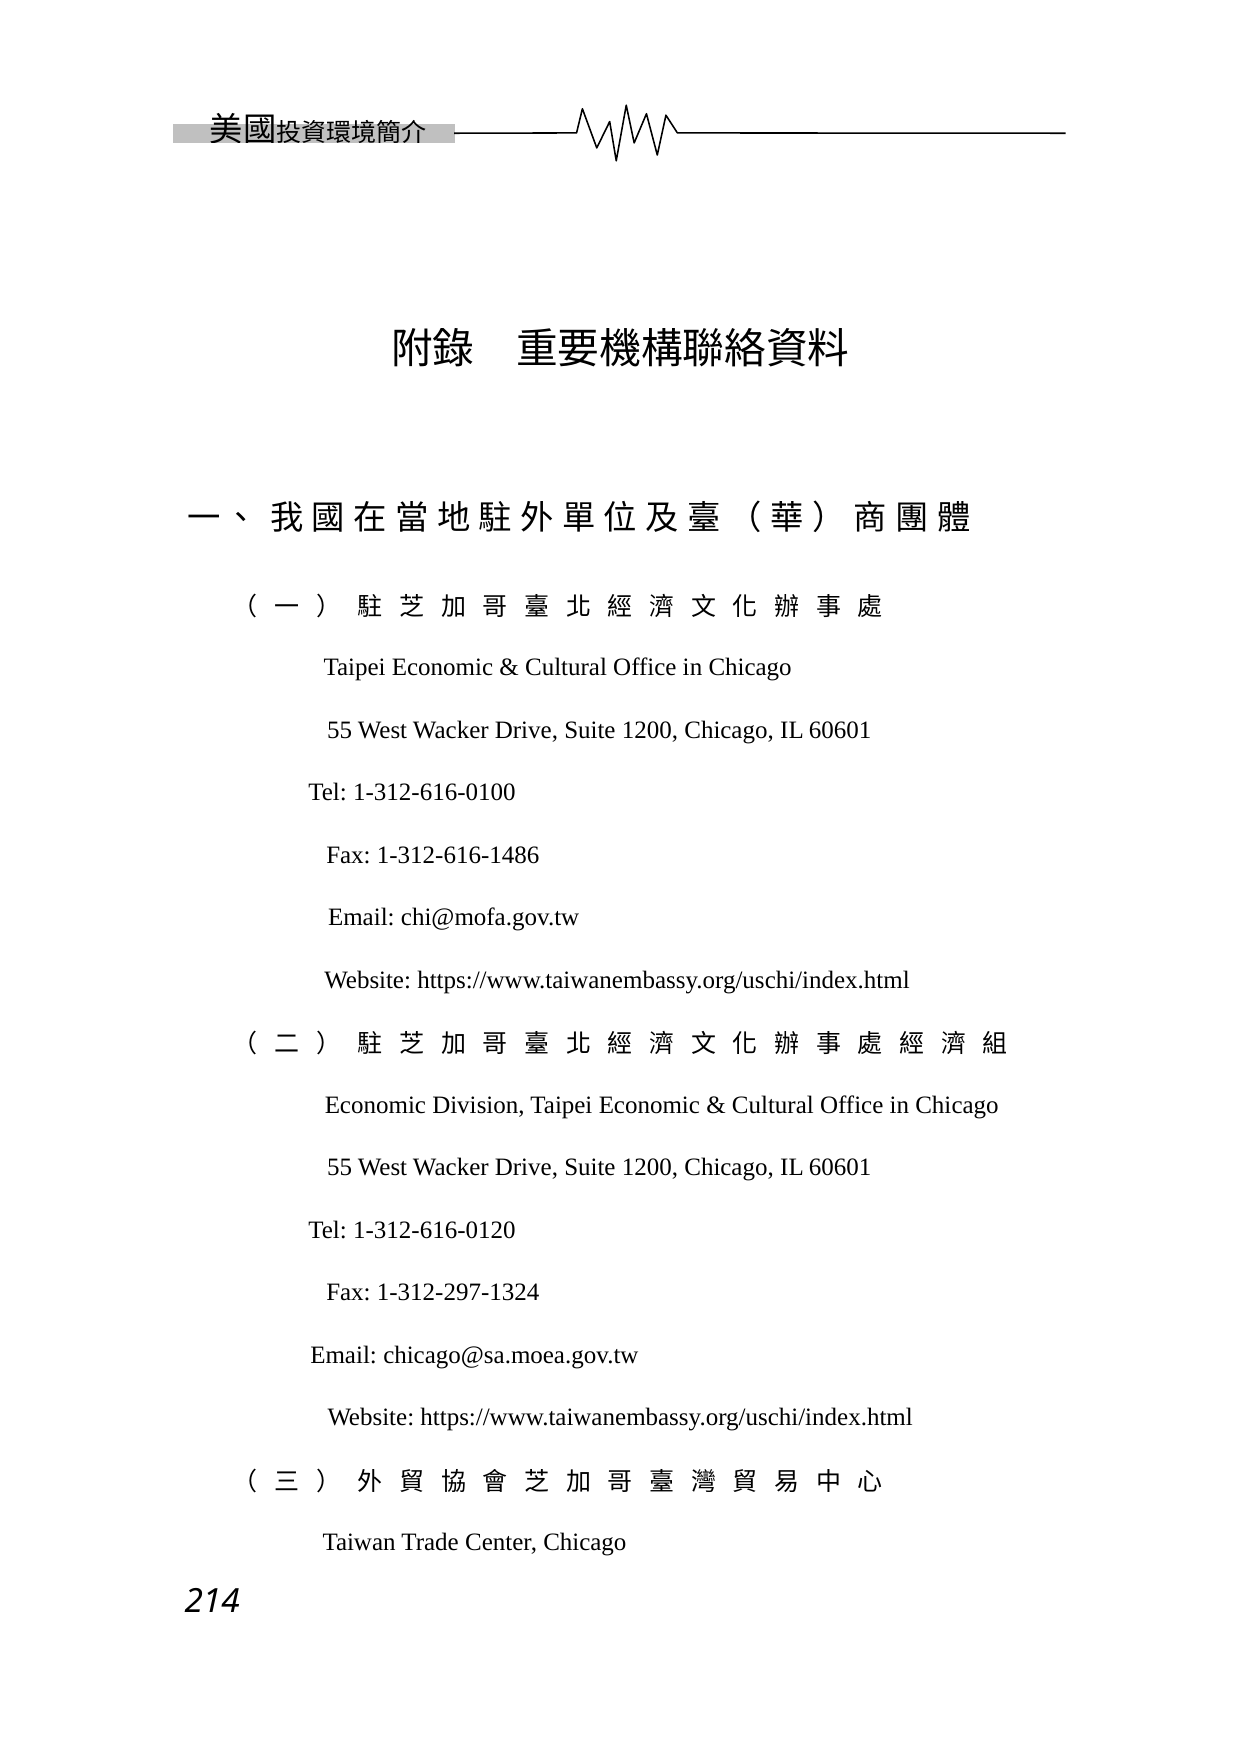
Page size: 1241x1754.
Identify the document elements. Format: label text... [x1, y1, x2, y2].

text Fax: 1-312-616-1486 [281, 813, 1058, 875]
text Email: chicago@sa.moea.gov.tw [281, 1313, 1058, 1375]
text （二）駐芝加哥臺北經濟文化辦事處經濟組 [207, 1000, 1058, 1063]
text 55 West Wacker Drive, Suite 1200, Chicago, IL 60601 [281, 688, 1058, 750]
text （一）駐芝加哥臺北經濟文化辦事處 [207, 563, 1058, 625]
text Fax: 1-312-297-1324 [281, 1250, 1058, 1313]
text Taiwan Trade Center, Chicago [281, 1500, 1058, 1563]
text Taipei Economic & Cultural Office in Chicago [281, 625, 1058, 688]
text 附錄 重要機構聯絡資料 [183, 304, 1058, 366]
text Website: https://www.taiwanembassy.org/uschi/index.html [281, 1375, 1058, 1438]
text 一、我國在當地駐外單位及臺（華）商團體 [183, 473, 1058, 536]
text （三）外貿協會芝加哥臺灣貿易中心 [207, 1438, 1058, 1500]
text Tel: 1-312-616-0100 [281, 750, 1058, 813]
text Economic Division, Taipei Economic & Cultural Office in Chicago [281, 1063, 1058, 1125]
text 55 West Wacker Drive, Suite 1200, Chicago, IL 60601 [281, 1125, 1058, 1188]
text Email: chi@mofa.gov.tw [281, 875, 1058, 938]
text Website: https://www.taiwanembassy.org/uschi/index.html [281, 938, 1058, 1000]
text Tel: 1-312-616-0120 [281, 1188, 1058, 1250]
